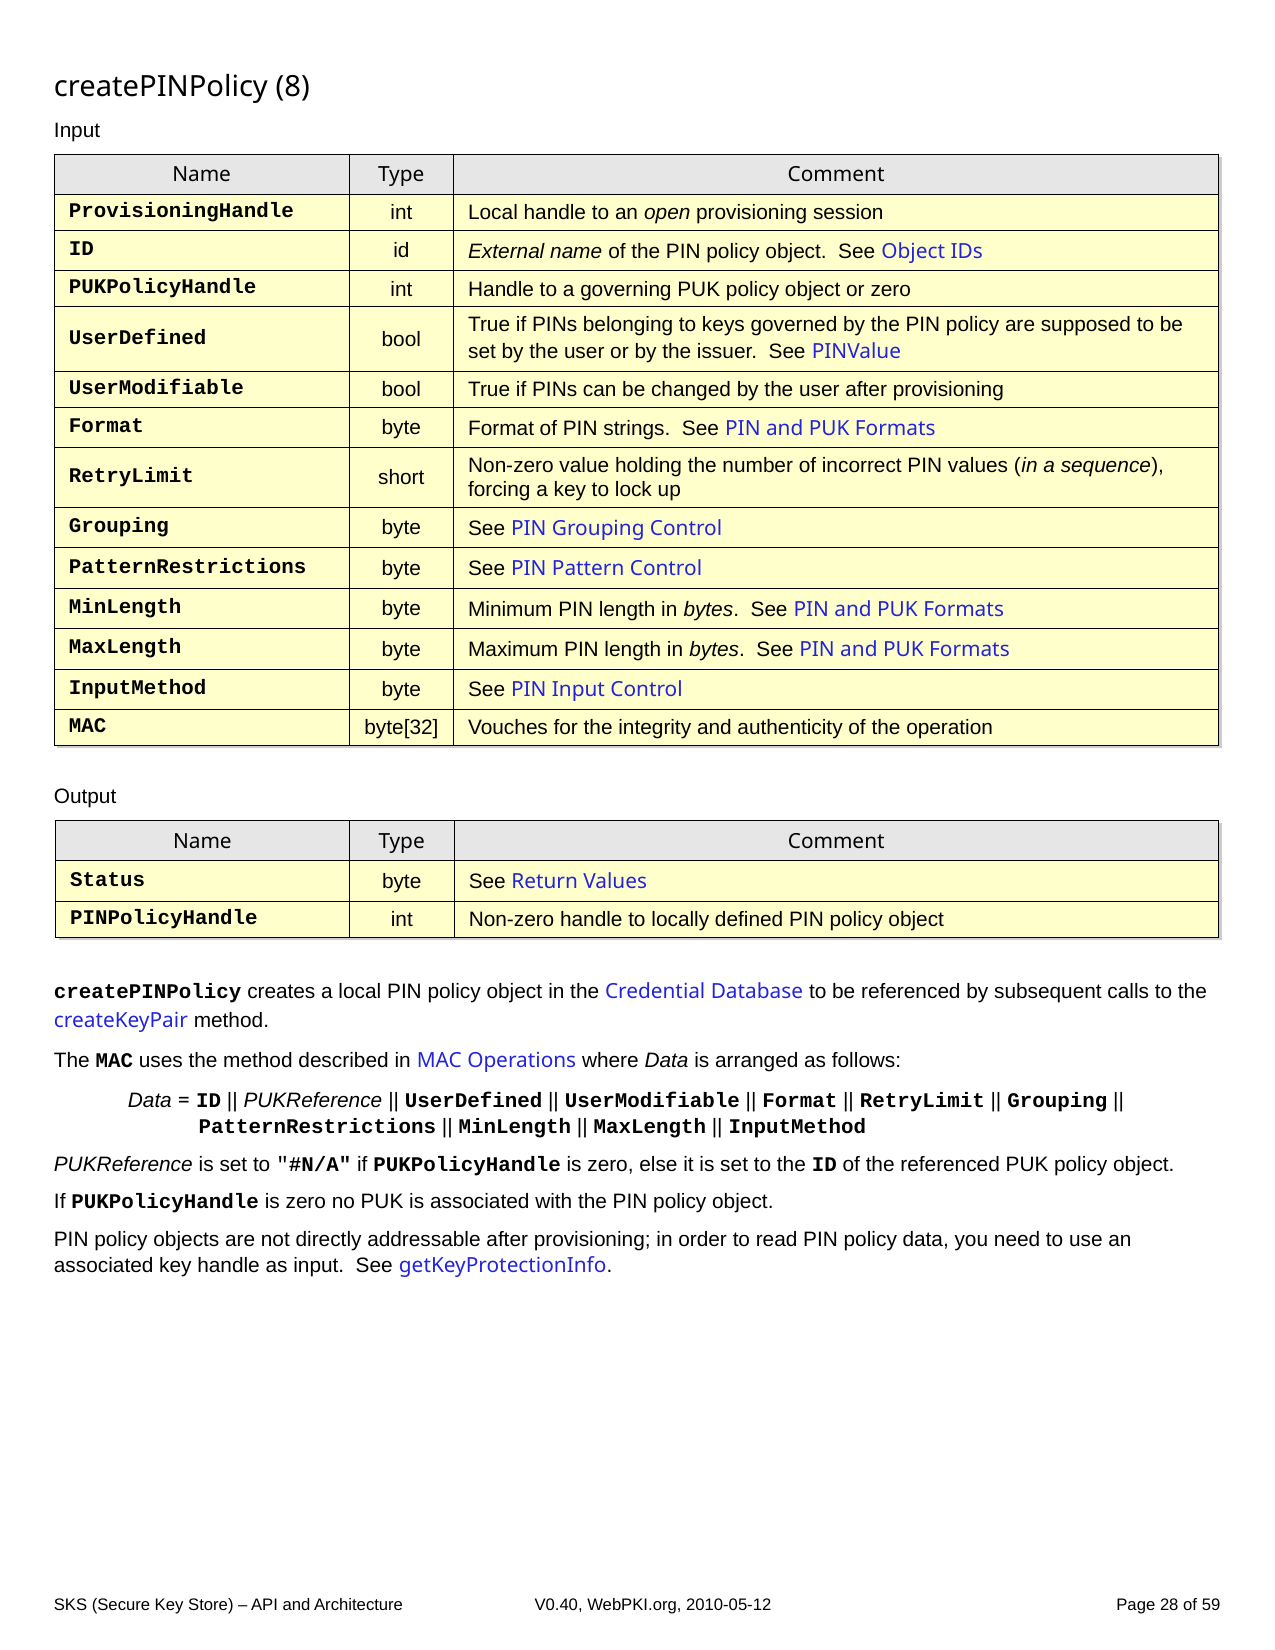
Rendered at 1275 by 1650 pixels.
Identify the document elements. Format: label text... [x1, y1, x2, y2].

table_cell byte [350, 508, 453, 547]
table_header Comment [454, 155, 1218, 194]
text Output [54, 784, 1221, 808]
table_cell MaxLength [55, 629, 349, 668]
text createPINPolicy creates a local PIN policy object in the Credential Database to be referenced by subsequent calls to the createKeyPair method. [54, 976, 1221, 1033]
table_cell MAC [55, 710, 349, 745]
table_cell PatternRestrictions [55, 548, 349, 588]
table_cell See PIN Grouping Control [454, 508, 1218, 547]
table_cell See Return Values [455, 861, 1218, 901]
table_cell True if PINs can be changed by the user after provisioning [454, 372, 1218, 407]
subtitle createPINPolicy (8) [54, 66, 1221, 105]
table_cell byte⁮[32] [350, 710, 453, 745]
table_cell Vouches for the integrity and authenticity of the operation [454, 710, 1218, 745]
text If PUKPolicyHandle is zero no PUK is associated with the PIN policy object. [54, 1189, 1221, 1215]
text PUKReference is set to "#N/A" if PUKPolicyHandle is zero, else it is set to the ID of the referenced PUK policy object. [54, 1151, 1221, 1177]
table_cell bool [350, 307, 453, 371]
table_cell See PIN Input Control [454, 670, 1218, 709]
table_cell MinLength [55, 589, 349, 628]
table_cell PINPolicyHandle [56, 902, 349, 937]
table_cell ProvisioningHandle [55, 195, 349, 230]
table_cell True if PINs belonging to keys governed by the PIN policy are supposed to be set by the user or by the issuer. See PINValue [454, 307, 1218, 371]
table_cell See PIN Pattern Control [454, 548, 1218, 588]
table_cell RetryLimit [55, 448, 349, 507]
table_header Name [56, 821, 349, 860]
table_cell Format of PIN strings. See PIN and PUK Formats [454, 408, 1218, 447]
table_cell UserDefined [55, 307, 349, 371]
table_cell byte [350, 861, 454, 901]
table_cell Maximum PIN length in bytes. See PIN and PUK Formats [454, 629, 1218, 668]
table_cell byte [350, 548, 453, 588]
table_cell InputMethod [55, 670, 349, 709]
table_header Type [350, 155, 453, 194]
table_cell Grouping [55, 508, 349, 547]
table_cell byte [350, 589, 453, 628]
table_cell Local handle to an open provisioning session [454, 195, 1218, 230]
table_cell Handle to a governing PUK policy object or zero [454, 271, 1218, 306]
table_cell Non-zero handle to locally defined PIN policy object [455, 902, 1218, 937]
table_cell Minimum PIN length in bytes. See PIN and PUK Formats [454, 589, 1218, 628]
table_cell Non-zero value holding the number of incorrect PIN values (in a sequence), forcing a key to lock up [454, 448, 1218, 507]
table_cell Format [55, 408, 349, 447]
table_cell short [350, 448, 453, 507]
table_cell UserModifiable [55, 372, 349, 407]
table_cell Status [56, 861, 349, 901]
table_header Type [350, 821, 454, 860]
text PIN policy objects are not directly addressable after provisioning; in order to read PIN policy data, you need to use an associated key handle as input. See getKeyProtectionInfo. [54, 1227, 1221, 1279]
table_cell int [350, 902, 454, 937]
text The MAC uses the method described in MAC Operations where Data is arranged as follows: [54, 1045, 1221, 1073]
table_cell External name of the PIN policy object. See Object IDs [454, 231, 1218, 270]
table_cell bool [350, 372, 453, 407]
table_cell byte [350, 629, 453, 668]
table_cell byte [350, 408, 453, 447]
table_header Comment [455, 821, 1218, 860]
text Input [54, 118, 1221, 142]
text Data = ID || PUKReference || UserDefined || UserModifiable || Format || RetryLimit || Grouping || PatternRestrictions || MinLength || MaxLength || InputMethod [54, 1085, 1221, 1139]
table_cell id [350, 231, 453, 270]
table_cell ID [55, 231, 349, 270]
table_cell int [350, 271, 453, 306]
table_cell int [350, 195, 453, 230]
table_cell PUKPolicyHandle [55, 271, 349, 306]
table_header Name [55, 155, 349, 194]
table_cell byte [350, 670, 453, 709]
